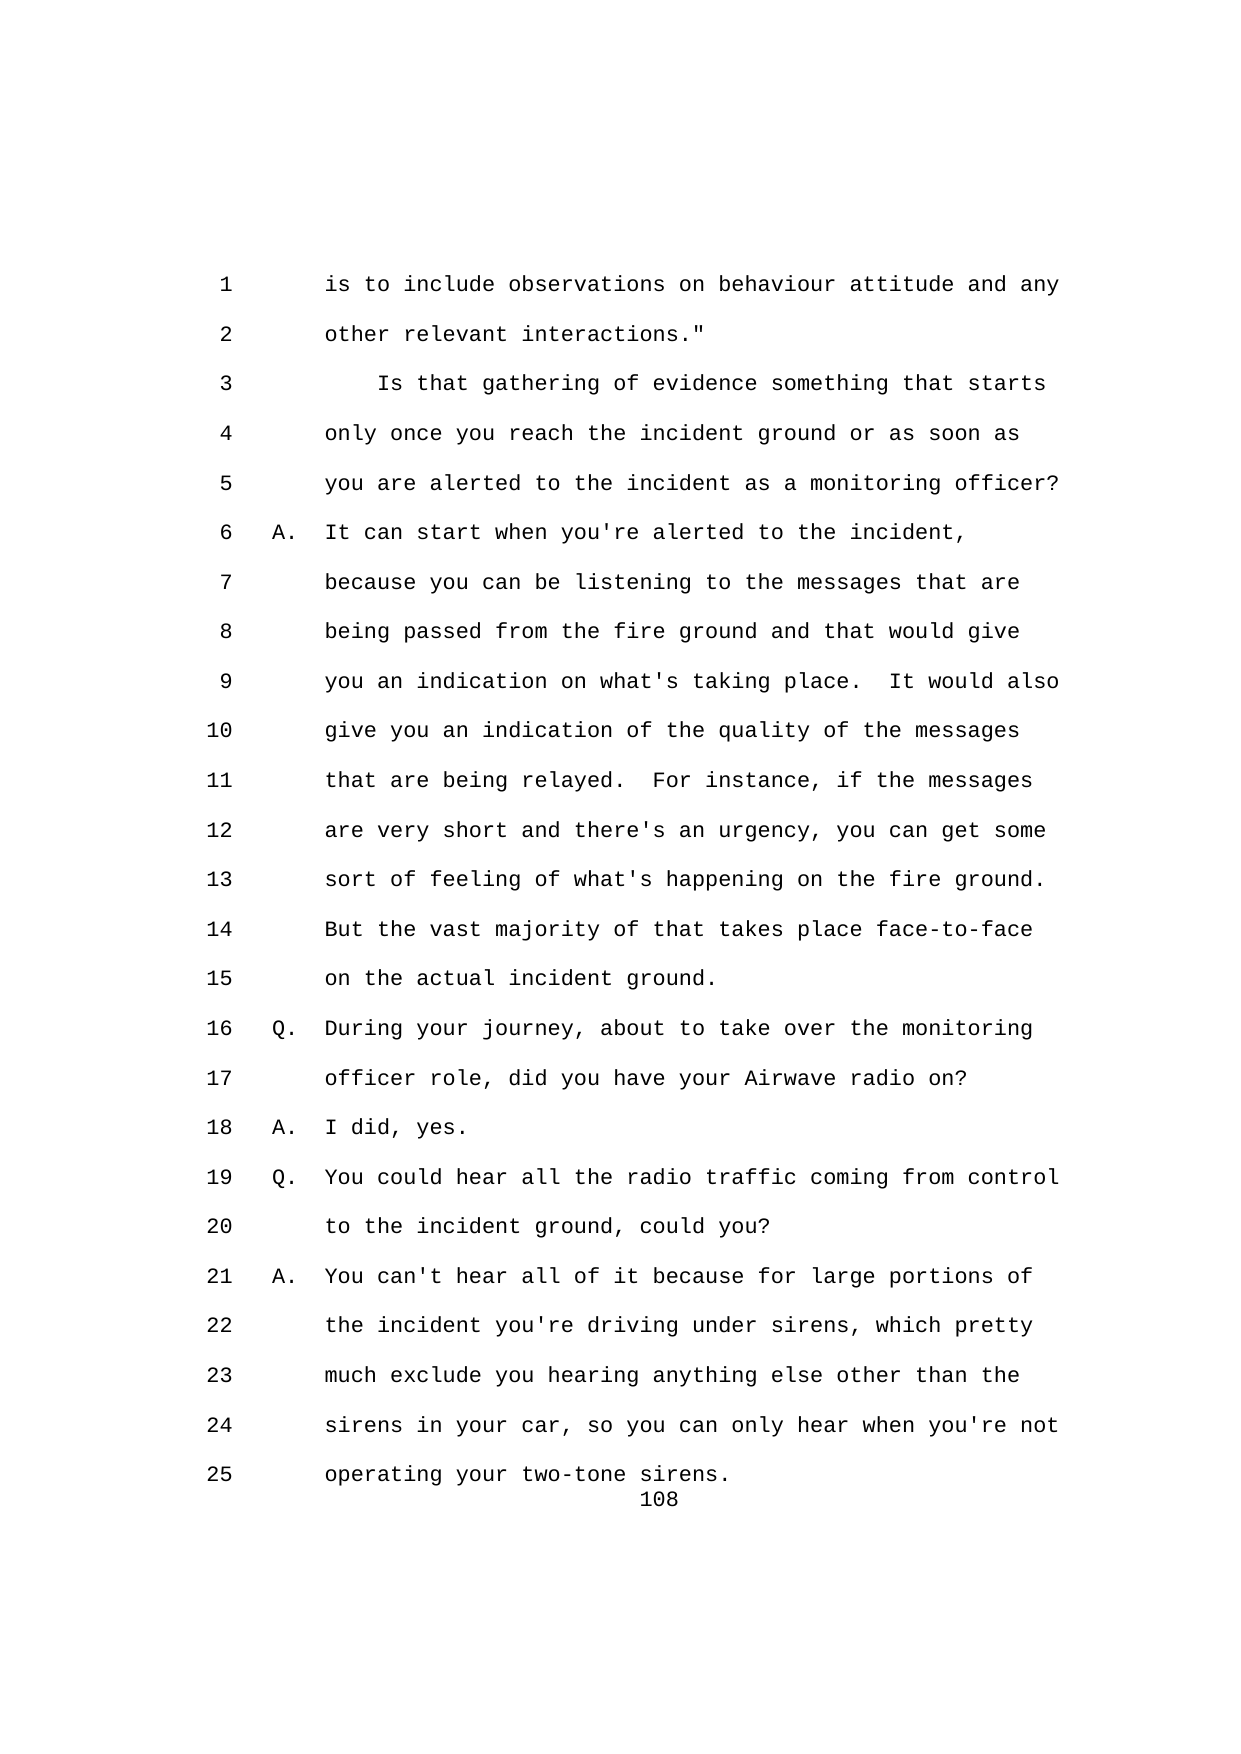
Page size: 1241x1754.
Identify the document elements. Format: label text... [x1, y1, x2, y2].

text 13 sort of feeling of what's happening on the fire ground. [75, 868, 1165, 893]
text 9 you an indication on what's taking place. It would also [75, 670, 1165, 695]
text 10 give you an indication of the quality of the messages [75, 719, 1165, 744]
text 7 because you can be listening to the messages that are [75, 571, 1165, 596]
text 3 Is that gathering of evidence something that starts [75, 372, 1165, 397]
text 17 officer role, did you have your Airwave radio on? [75, 1067, 1165, 1091]
text 21 A. You can't hear all of it because for large portions of [75, 1265, 1165, 1290]
text 6 A. It can start when you're alerted to the incident, [75, 521, 1165, 546]
text 8 being passed from the fire ground and that would give [75, 620, 1165, 645]
text 5 you are alerted to the incident as a monitoring officer? [75, 472, 1165, 496]
text 15 on the actual incident ground. [75, 967, 1165, 992]
text 24 sirens in your car, so you can only hear when you're not [75, 1414, 1165, 1438]
text 11 that are being relayed. For instance, if the messages [75, 769, 1165, 794]
text 25 operating your two-tone sirens. [75, 1463, 1165, 1488]
text 23 much exclude you hearing anything else other than the [75, 1364, 1165, 1389]
text 20 to the incident ground, could you? [75, 1215, 1165, 1240]
text 2 other relevant interactions." [75, 323, 1165, 348]
text 12 are very short and there's an urgency, you can get some [75, 819, 1165, 843]
text 108 [75, 1488, 1165, 1513]
text 19 Q. You could hear all the radio traffic coming from control [75, 1166, 1165, 1191]
text 14 But the vast majority of that takes place face-to-face [75, 918, 1165, 943]
text 18 A. I did, yes. [75, 1116, 1165, 1141]
text 1 is to include observations on behaviour attitude and any [75, 273, 1165, 298]
text 4 only once you reach the incident ground or as soon as [75, 422, 1165, 447]
text 16 Q. During your journey, about to take over the monitoring [75, 1017, 1165, 1042]
text 22 the incident you're driving under sirens, which pretty [75, 1314, 1165, 1339]
